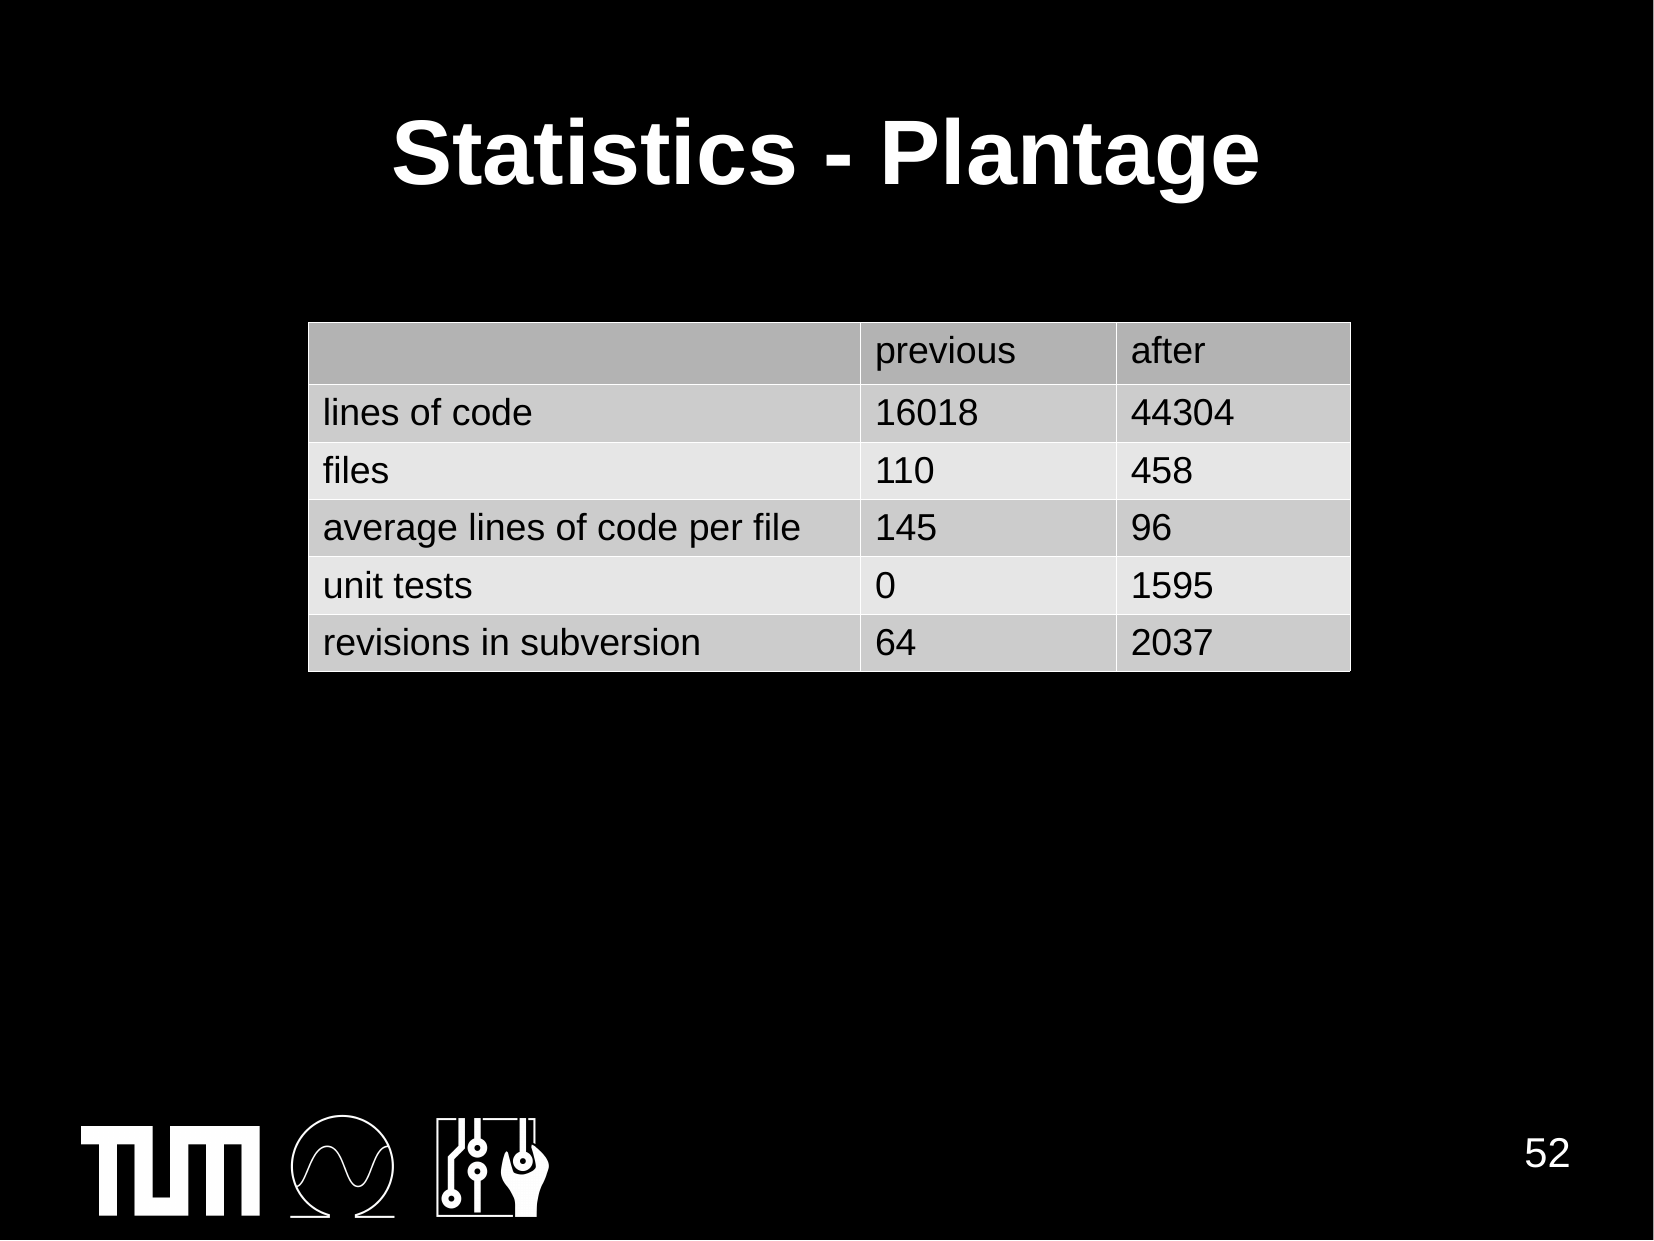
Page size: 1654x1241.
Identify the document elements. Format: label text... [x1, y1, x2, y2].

table_cell 64 [861, 615, 1116, 671]
table_header [309, 323, 860, 384]
picture [425, 1108, 554, 1227]
table_cell 44304 [1117, 385, 1350, 442]
table_cell average lines of code per file [309, 500, 860, 556]
table_cell revisions in subversion [309, 615, 860, 671]
table_cell 2037 [1117, 615, 1350, 671]
table_cell lines of code [309, 385, 860, 442]
table_cell 1595 [1117, 557, 1350, 614]
table_cell files [309, 443, 860, 499]
table_cell 145 [861, 500, 1116, 556]
table_cell unit tests [309, 557, 860, 614]
table_cell 0 [861, 557, 1116, 614]
table_header previous [861, 323, 1116, 384]
table_cell 458 [1117, 443, 1350, 499]
picture [283, 1108, 402, 1227]
table_header after [1117, 323, 1350, 384]
table_cell 110 [861, 443, 1116, 499]
title Statistics - Plantage [82, 49, 1571, 257]
table_cell 16018 [861, 385, 1116, 442]
picture [63, 1108, 272, 1227]
table_cell 96 [1117, 500, 1350, 556]
